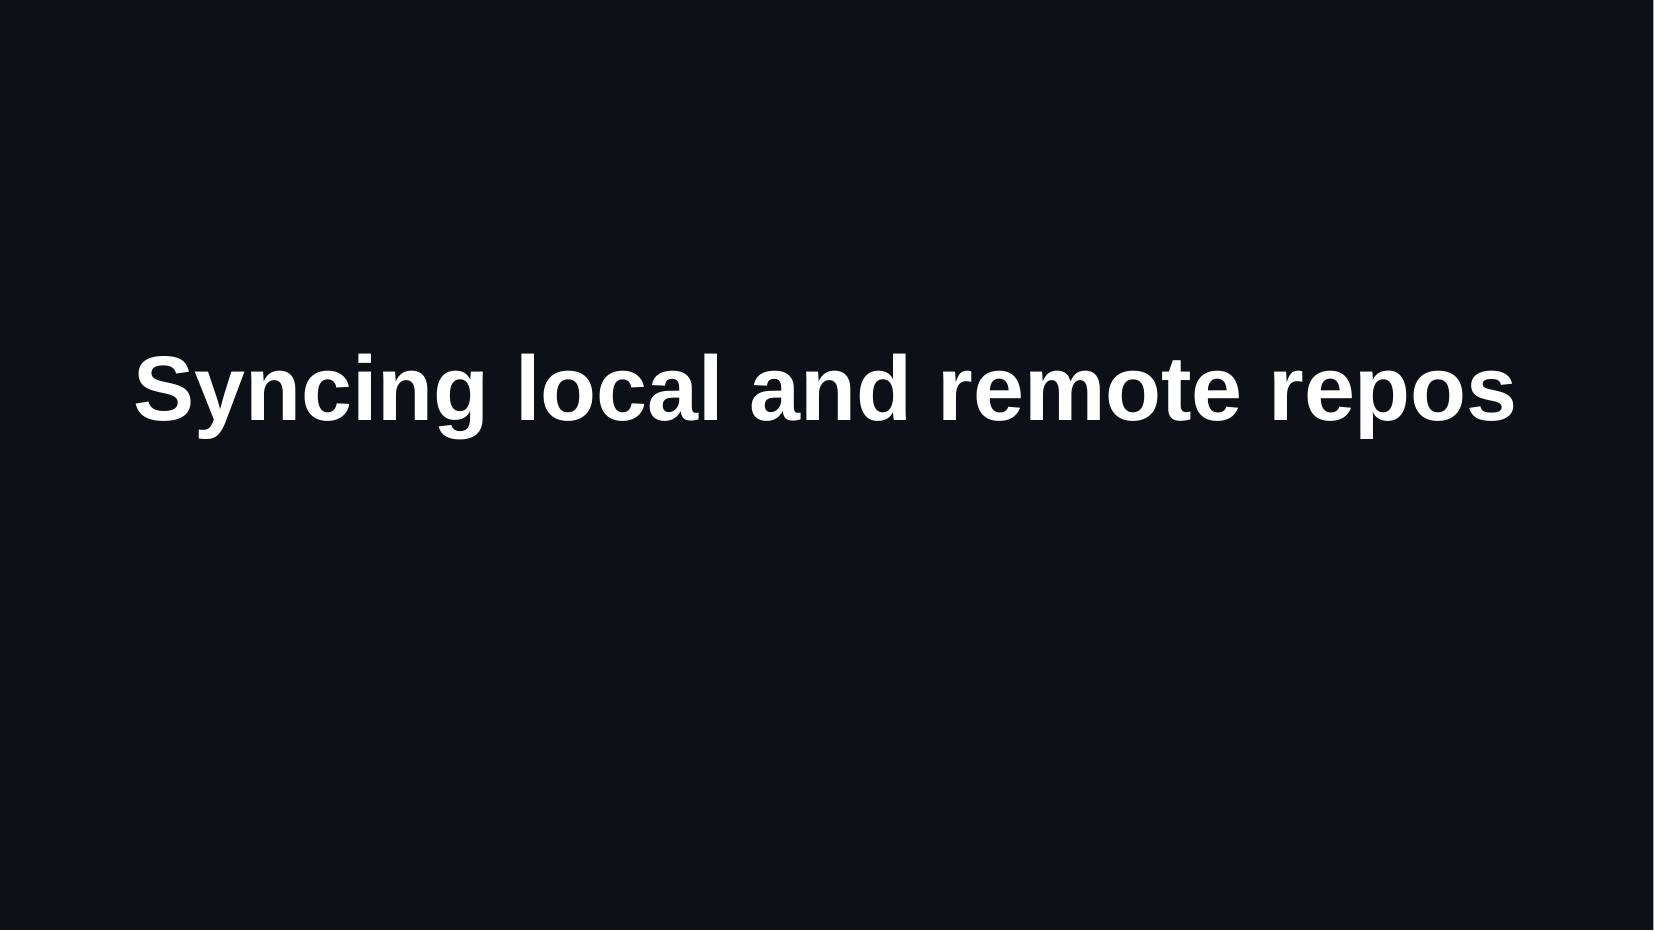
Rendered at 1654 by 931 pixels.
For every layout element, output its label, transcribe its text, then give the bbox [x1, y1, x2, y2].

subtitle Syncing local and remote repos [82, 337, 1571, 515]
